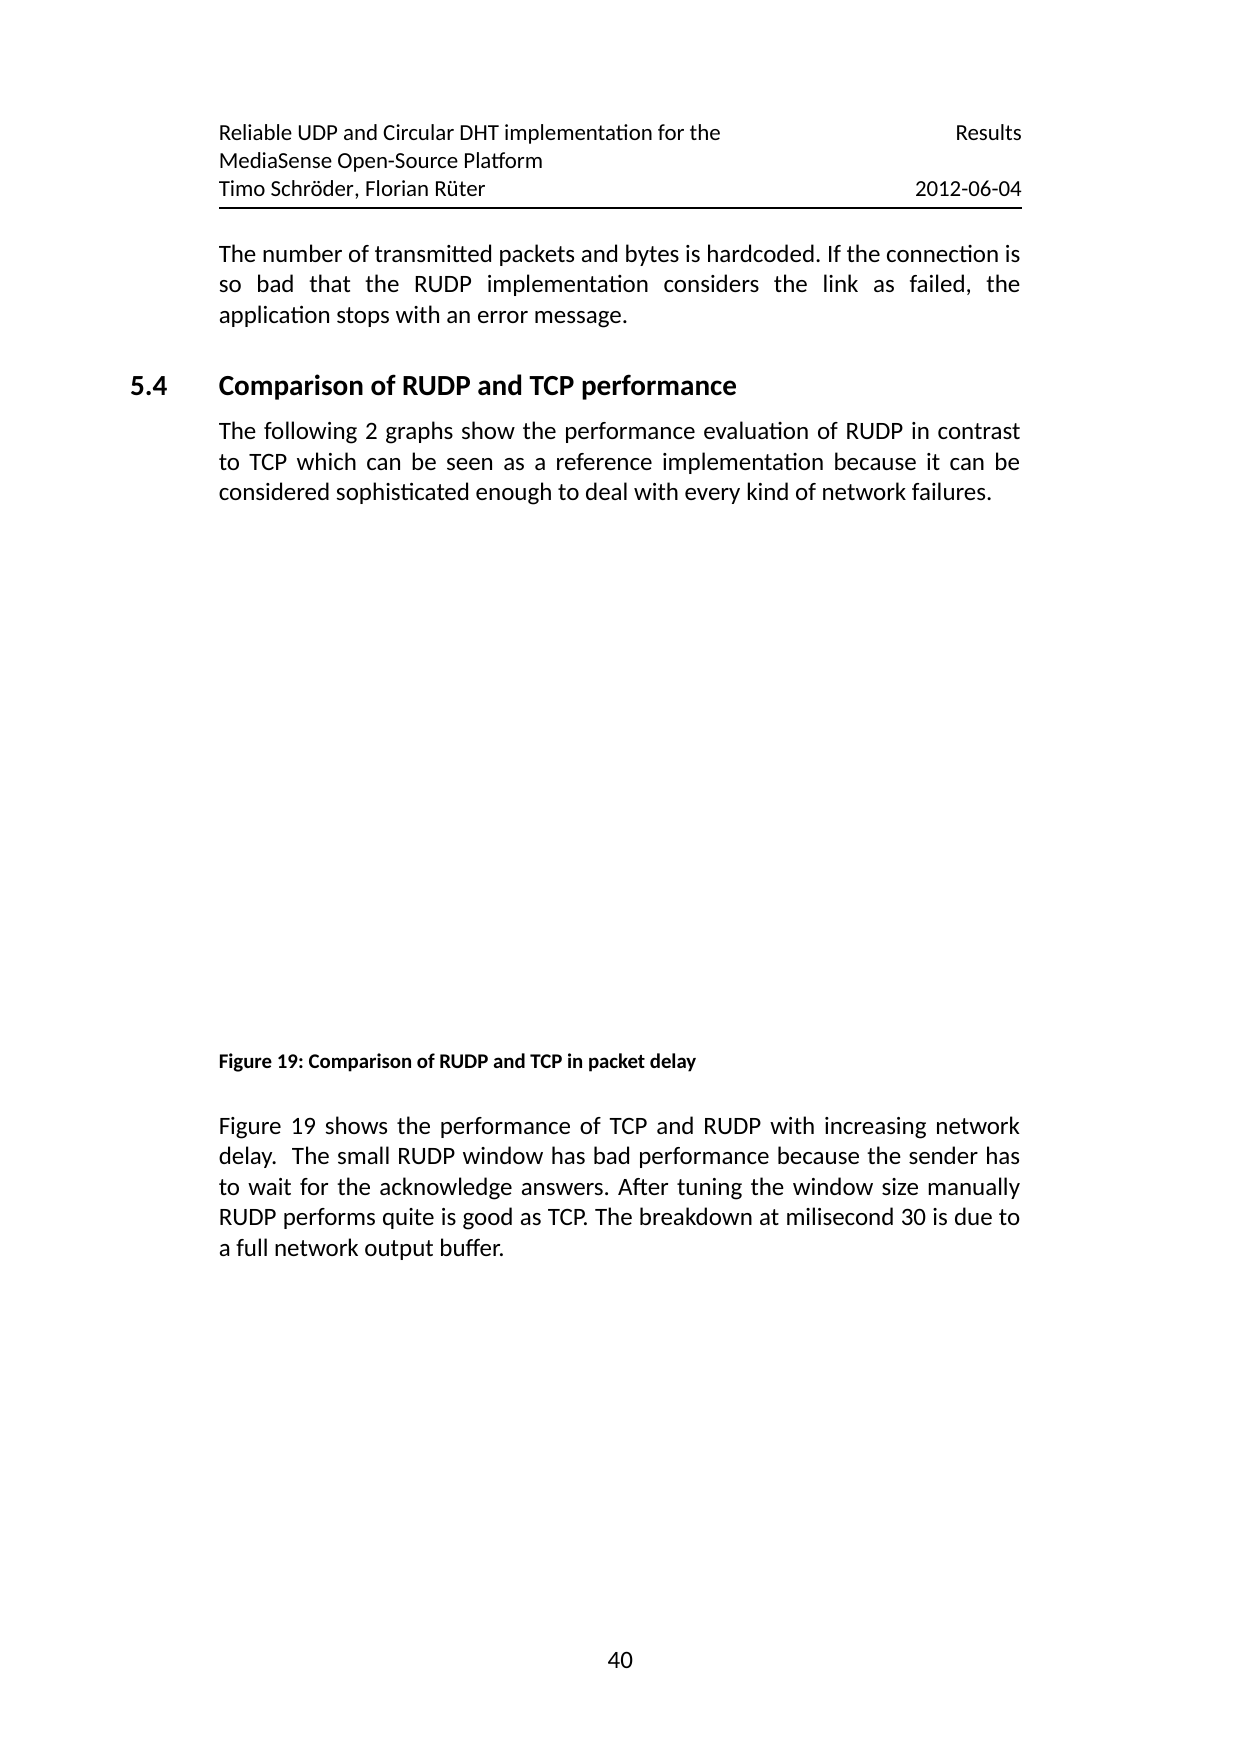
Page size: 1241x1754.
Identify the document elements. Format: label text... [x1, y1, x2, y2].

text The number of transmitted packets and bytes is hardcoded. If the connection is so bad that the RUDP implementation considers the link as failed, the application stops with an error message. [218, 238, 1022, 329]
text The following 2 graphs show the performance evaluation of RUDP in contrast to TCP which can be seen as a reference implementation because it can be considered sophisticated enough to deal with every kind of network failures. [218, 415, 1022, 507]
subtitle Comparison of RUDP and TCP performance [130, 367, 1022, 402]
text Figure 19 shows the performance of TCP and RUDP with increasing network delay. The small RUDP window has bad performance because the sender has to wait for the acknowledge answers. After tuning the window size manually RUDP performs quite is good as TCP. The breakdown at milisecond 30 is due to a full network output buffer. [218, 1110, 1022, 1263]
text Figure 19: Comparison of RUDP and TCP in packet delay [218, 544, 1019, 1074]
